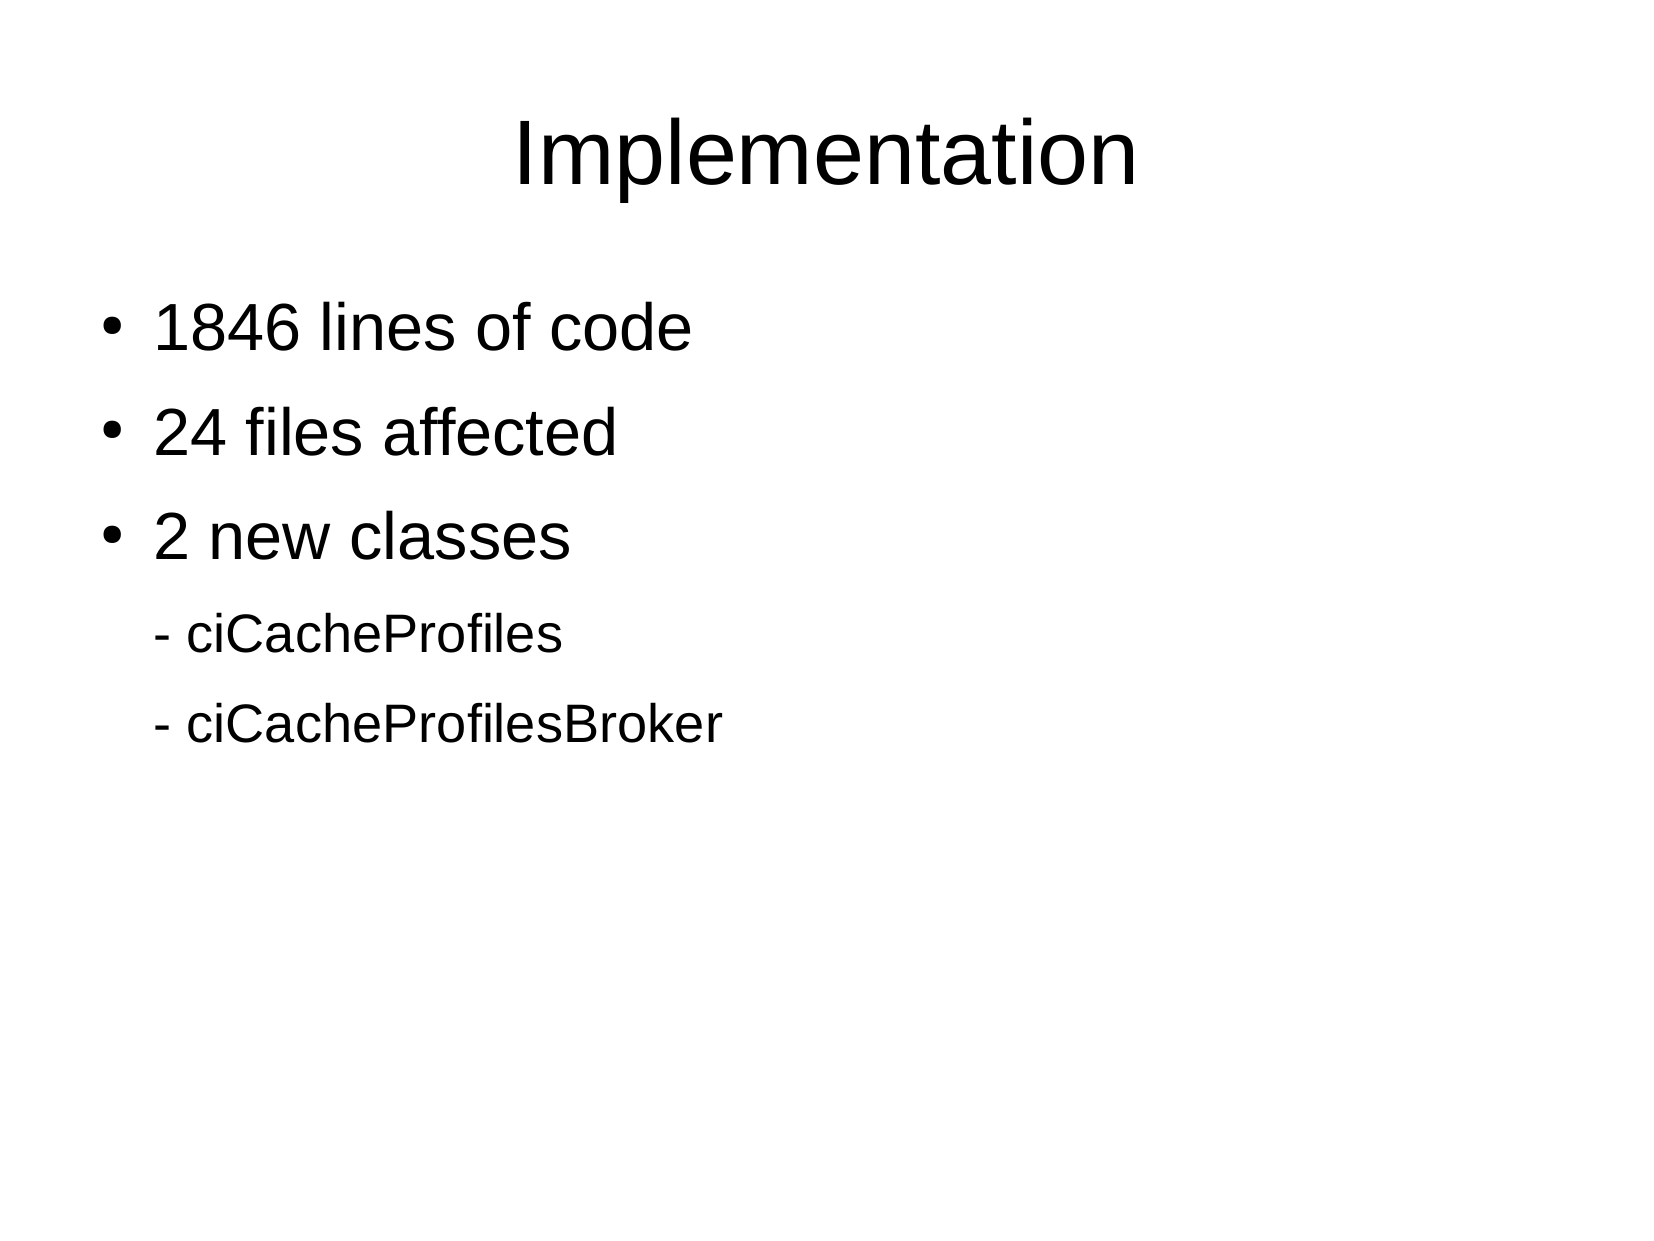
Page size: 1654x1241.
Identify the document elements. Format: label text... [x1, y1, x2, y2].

title Implementation [82, 49, 1571, 257]
list 1846 lines of code 24 files affected 2 new classes - ciCacheProfiles - ciCacheProfilesBroker [82, 290, 1571, 1010]
